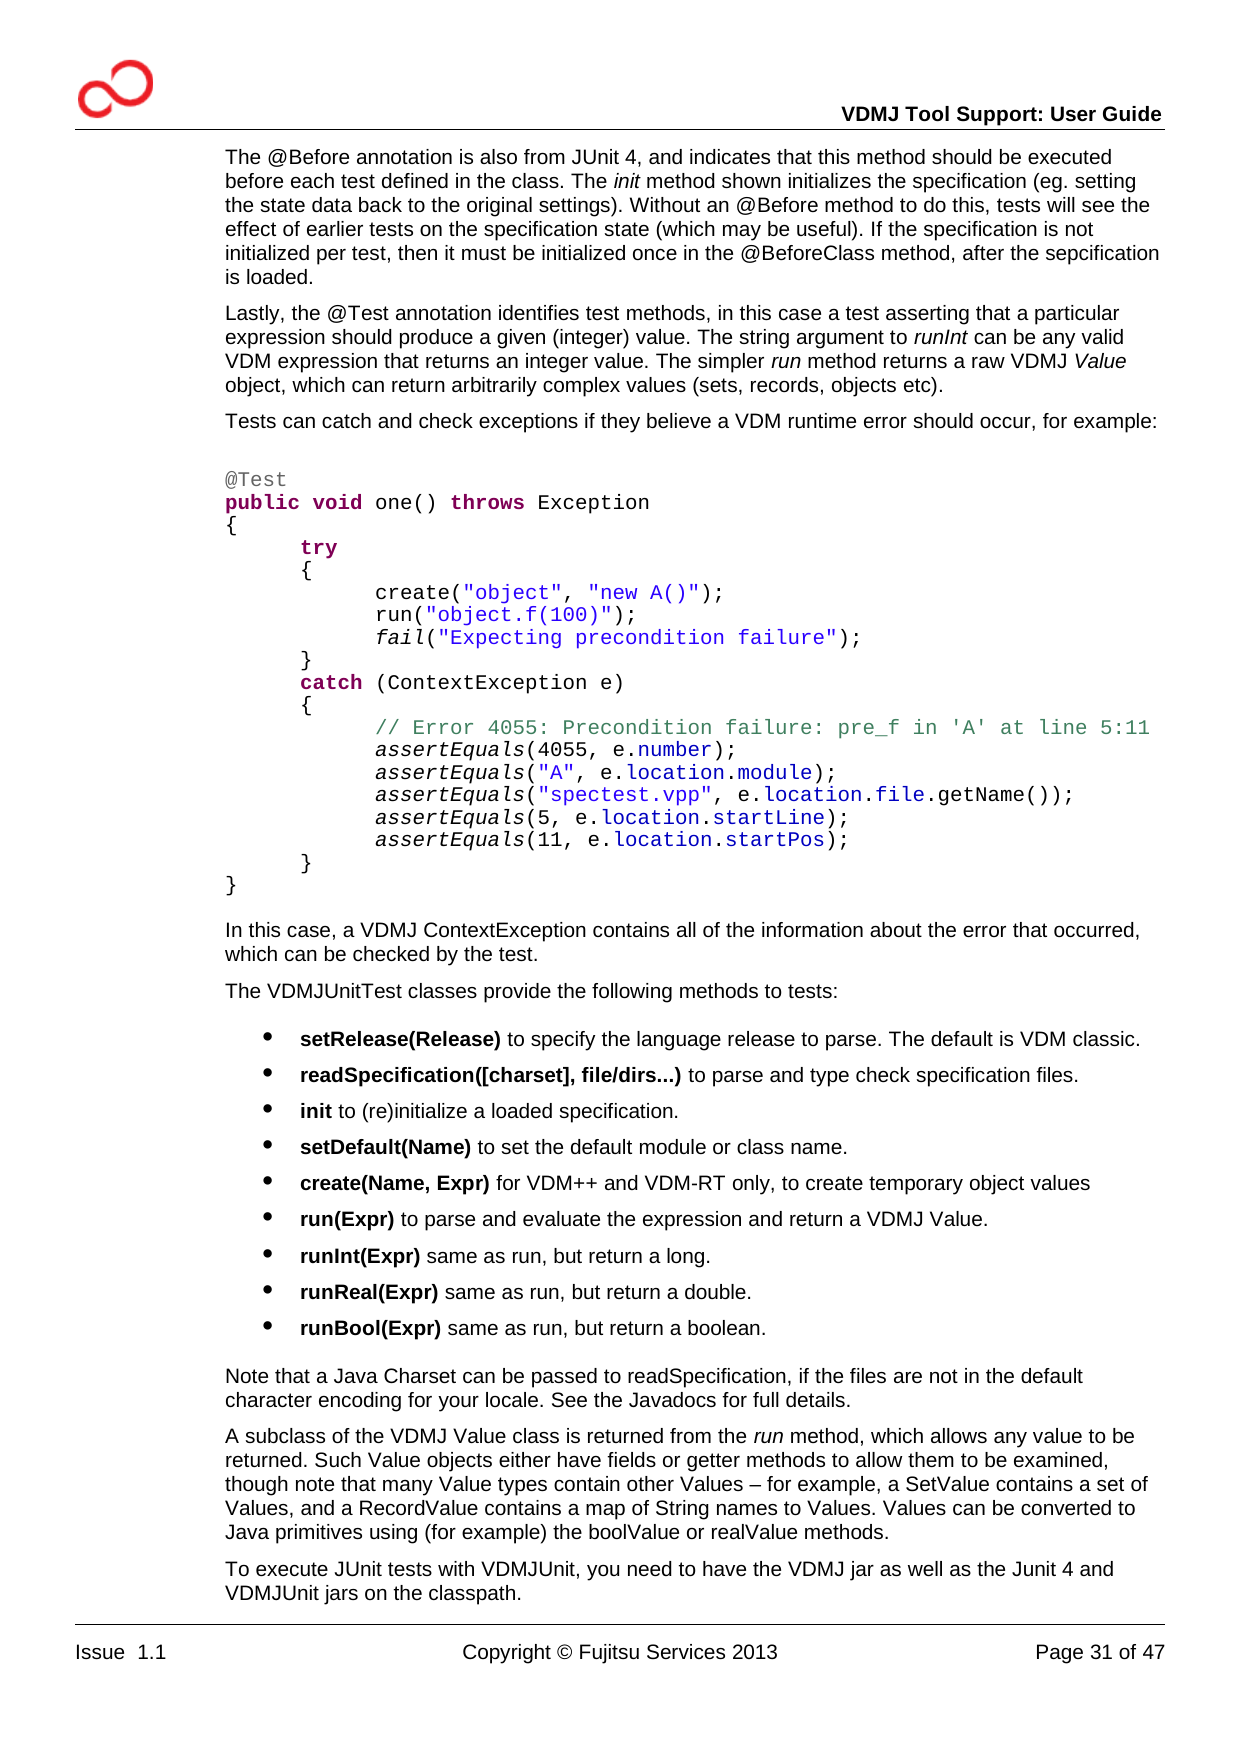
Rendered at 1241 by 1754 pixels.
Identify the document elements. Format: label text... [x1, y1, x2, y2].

text To execute JUnit tests with VDMJUnit, you need to have the VDMJ jar as well as the Junit 4 and VDMJUnit jars on the classpath. [225, 1557, 1165, 1605]
text } [225, 874, 1165, 896]
text create("object", "new A()"); [225, 581, 1165, 604]
text Note that a Java Charset can be passed to readSpecification, if the files are not in the default character encoding for your locale. See the Javadocs for full details. [225, 1364, 1165, 1412]
text } [225, 649, 1165, 671]
list init to (re)initialize a loaded specification. [262, 1099, 1165, 1123]
text assertEquals(11, e.location.startPos); [225, 829, 1165, 851]
text assertEquals("A", e.location.module); [225, 761, 1165, 784]
list runReal(Expr) same as run, but return a double. [262, 1280, 1165, 1304]
text The @Before annotation is also from JUnit 4, and indicates that this method should be executed before each test defined in the class. The init method shown initializes the specification (eg. setting the state data back to the original settings). Without an @Before method to do this, tests will see the effect of earlier tests on the specification state (which may be useful). If the specification is not initialized per test, then it must be initialized once in the @BeforeClass method, after the sepcification is loaded. [225, 145, 1165, 289]
text The VDMJUnitTest classes provide the following methods to tests: [225, 979, 1165, 1003]
list readSpecification([charset], file/dirs...) to parse and type check specification files. [262, 1063, 1165, 1087]
list setRelease(Release) to specify the language release to parse. The default is VDM classic. [262, 1027, 1165, 1051]
text { [225, 514, 1165, 536]
list runBool(Expr) same as run, but return a boolean. [262, 1316, 1165, 1340]
picture [78, 52, 153, 128]
text assertEquals(4055, e.number); [225, 739, 1165, 761]
text assertEquals("spectest.vpp", e.location.file.getName()); [225, 784, 1165, 806]
text { [225, 694, 1165, 716]
list runInt(Expr) same as run, but return a long. [262, 1244, 1165, 1268]
text } [225, 851, 1165, 874]
text run("object.f(100)"); [225, 604, 1165, 626]
text assertEquals(5, e.location.startLine); [225, 806, 1165, 829]
text // Error 4055: Precondition failure: pre_f in 'A' at line 5:11 [225, 716, 1165, 739]
text @Test [225, 469, 1165, 491]
text fail("Expecting precondition failure"); [225, 626, 1165, 649]
text catch (ContextException e) [225, 671, 1165, 694]
text try [225, 536, 1165, 559]
text { [225, 559, 1165, 581]
text Tests can catch and check exceptions if they believe a VDM runtime error should occur, for example: [225, 410, 1165, 434]
list run(Expr) to parse and evaluate the expression and return a VDMJ Value. [262, 1208, 1165, 1232]
text public void one() throws Exception [225, 491, 1165, 514]
list setDefault(Name) to set the default module or class name. [262, 1136, 1165, 1159]
text A subclass of the VDMJ Value class is returned from the run method, which allows any value to be returned. Such Value objects either have fields or getter methods to allow them to be examined, though note that many Value types contain other Values – for example, a SetValue contains a set of Values, and a RecordValue contains a map of String names to Values. Values can be converted to Java primitives using (for example) the boolValue or realValue methods. [225, 1425, 1165, 1544]
text Lastly, the @Test annotation identifies test methods, in this case a test asserting that a particular expression should produce a given (integer) value. The string argument to runInt can be any valid VDM expression that returns an integer value. The simpler run method returns a raw VDMJ Value object, which can return arbitrarily complex values (sets, records, objects etc). [225, 301, 1165, 397]
list create(Name, Expr) for VDM++ and VDM-RT only, to create temporary object values [262, 1172, 1165, 1196]
text In this case, a VDMJ ContextException contains all of the information about the error that occurred, which can be checked by the test. [225, 919, 1165, 967]
